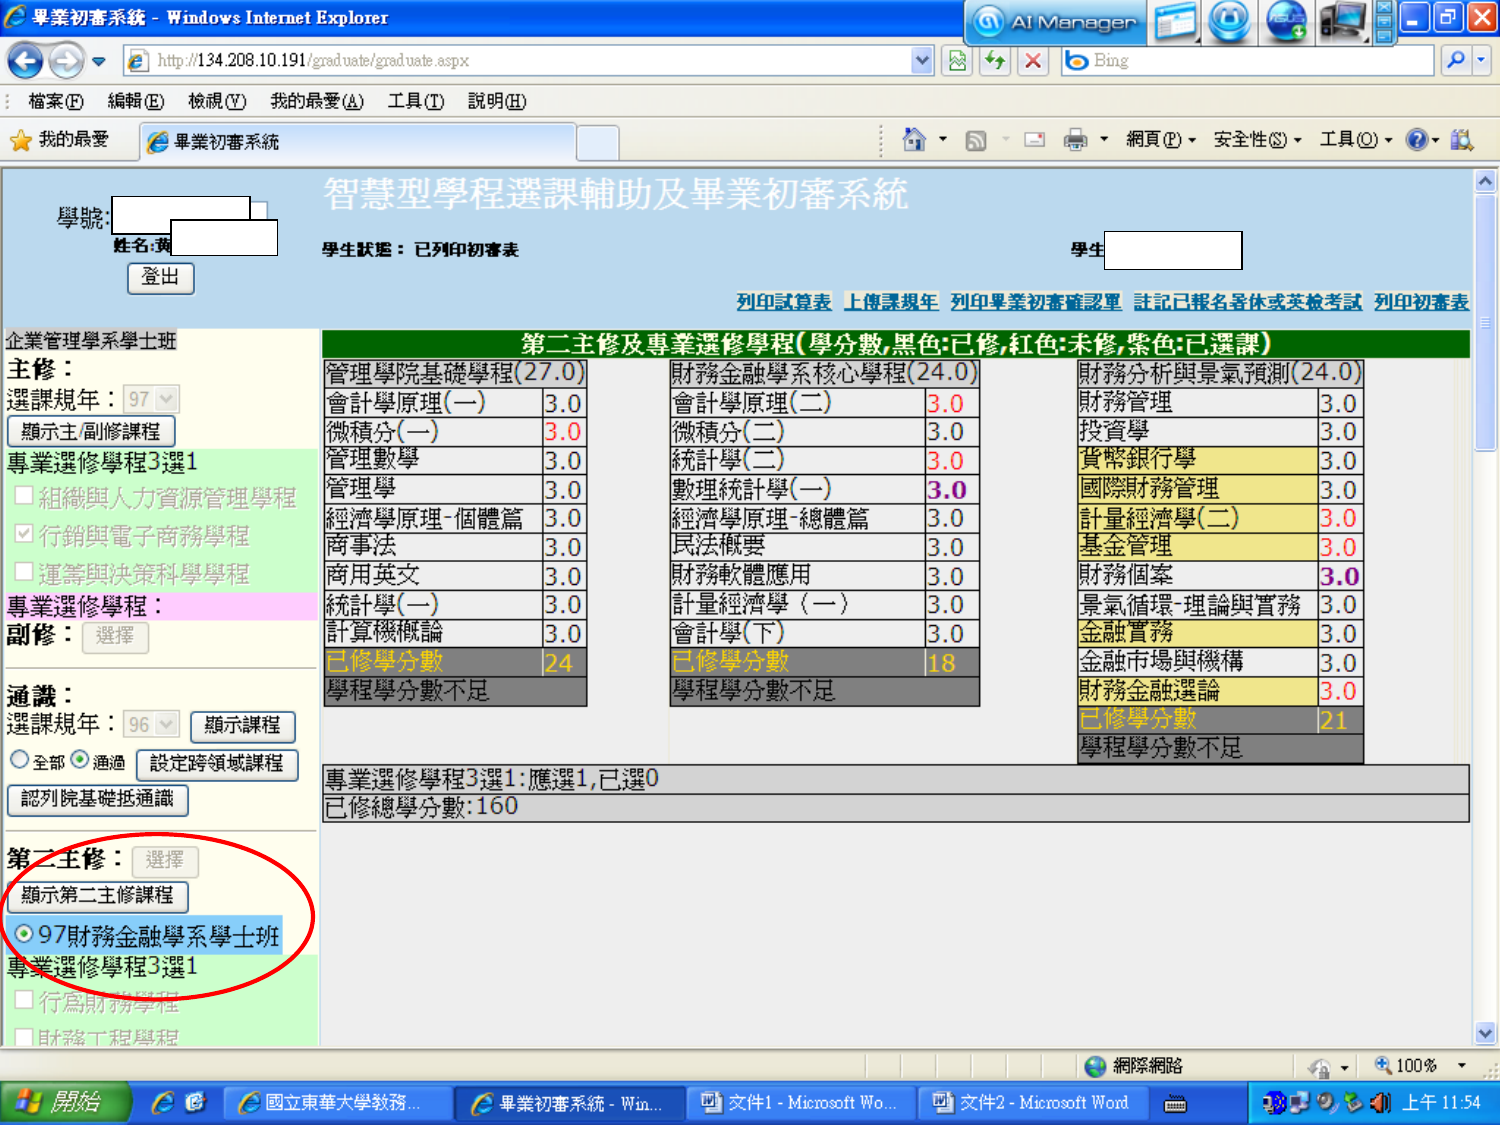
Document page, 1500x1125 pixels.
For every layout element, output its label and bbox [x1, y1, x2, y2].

text_box [1104, 232, 1242, 269]
picture [3, 837, 310, 997]
text_box [112, 196, 277, 256]
picture [0, 0, 1500, 1125]
